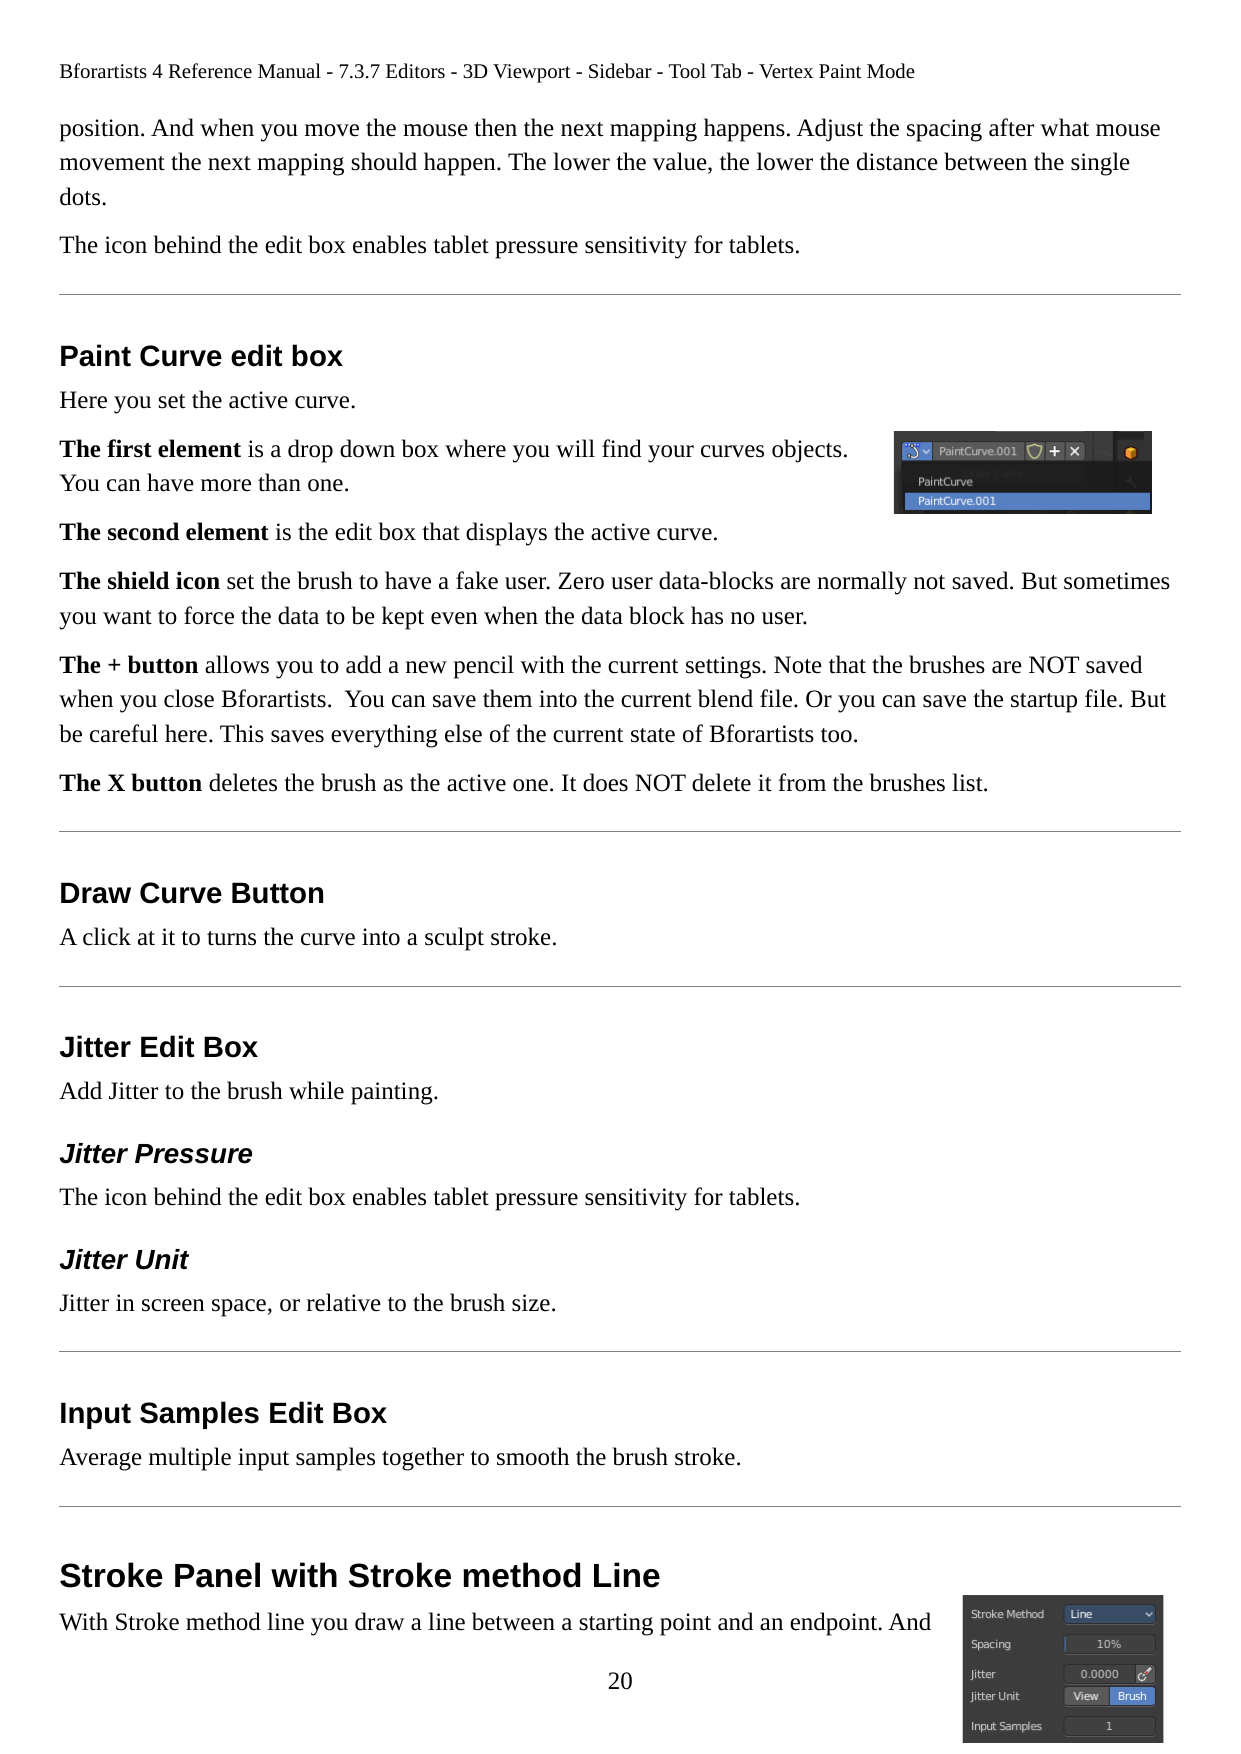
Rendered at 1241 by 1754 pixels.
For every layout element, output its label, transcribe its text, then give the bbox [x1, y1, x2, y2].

subtitle Stroke Panel with Stroke method Line [59, 1556, 1181, 1595]
text Add Jitter to the brush while painting. [59, 1076, 1181, 1105]
text The second element is the edit box that displays the active curve. [59, 517, 1181, 546]
text The + button allows you to add a new pencil with the current settings. Note that the brushes are NOT saved when you close Bforartists. You can save them into the current blend file. Or you can save the startup file. But be careful here. This saves everything else of the current state of Bforartists too. [59, 650, 1181, 748]
text A click at it to turns the curve into a sculpt stroke. [59, 922, 1181, 951]
text The X button deletes the brush as the active one. It does NOT delete it from the brushes list. [59, 768, 1181, 797]
subtitle Jitter Unit [59, 1243, 1181, 1275]
text The first element is a drop down box where you will find your curves objects. You can have more than one. [59, 434, 893, 497]
text Jitter in screen space, or relative to the brush size. [59, 1288, 1181, 1317]
subtitle Input Samples Edit Box [59, 1396, 1181, 1429]
subtitle Jitter Pressure [59, 1138, 1181, 1169]
text With Stroke method line you draw a line between a starting point and an endpoint. And [59, 1607, 962, 1636]
text The shield icon set the brush to have a fake user. Zero user data-blocks are normally not saved. But sometimes you want to force the data to be kept even when the data block has no user. [59, 566, 1181, 629]
text The icon behind the edit box enables tablet pressure sensitivity for tablets. [59, 231, 1181, 259]
text position. And when you move the mouse then the next mapping happens. Adjust the spacing after what mouse movement the next mapping should happen. The lower the value, the lower the distance between the single dots. [59, 113, 1181, 210]
picture [893, 431, 1152, 514]
text Here you set the active curve. [59, 385, 1181, 413]
subtitle Paint Curve edit box [59, 338, 1181, 372]
picture [962, 1595, 1164, 1743]
text The icon behind the edit box enables tablet pressure sensitivity for tablets. [59, 1182, 1181, 1211]
text Average multiple input samples together to smooth the brush stroke. [59, 1442, 1181, 1471]
subtitle Draw Curve Button [59, 876, 1181, 909]
subtitle Jitter Edit Box [59, 1030, 1181, 1063]
